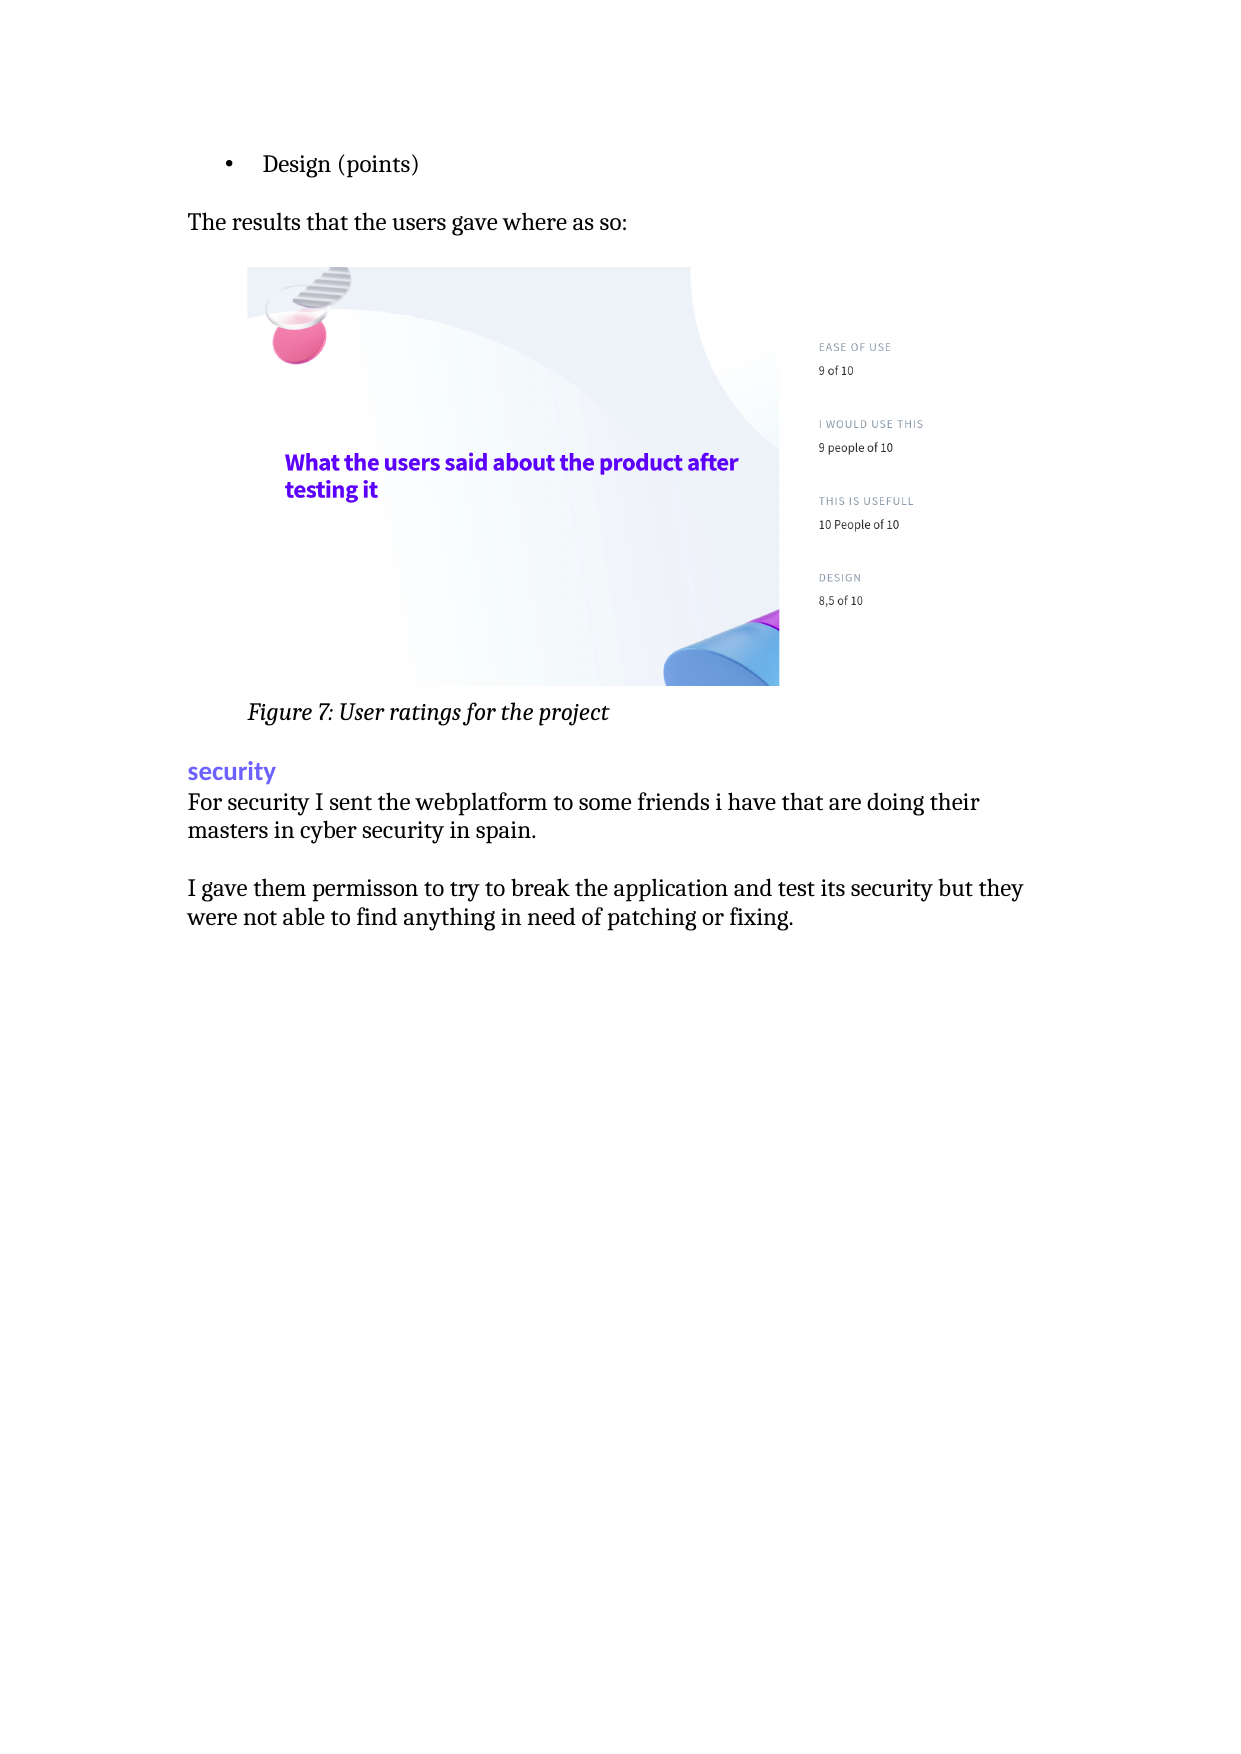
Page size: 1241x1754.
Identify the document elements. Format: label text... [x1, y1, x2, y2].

list Design (points) [225, 150, 1053, 179]
picture [247, 267, 989, 686]
text Figure 7: User ratings for the project [247, 686, 988, 726]
subtitle security [187, 754, 1053, 787]
text The results that the users gave where as so: [187, 207, 1053, 236]
text I gave them permisson to try to break the application and test its security but they were not able to find anything in need of patching or fixing. [187, 874, 1053, 931]
text For security I sent the webplatform to some friends i have that are doing their masters in cyber security in spain. [187, 787, 1053, 845]
